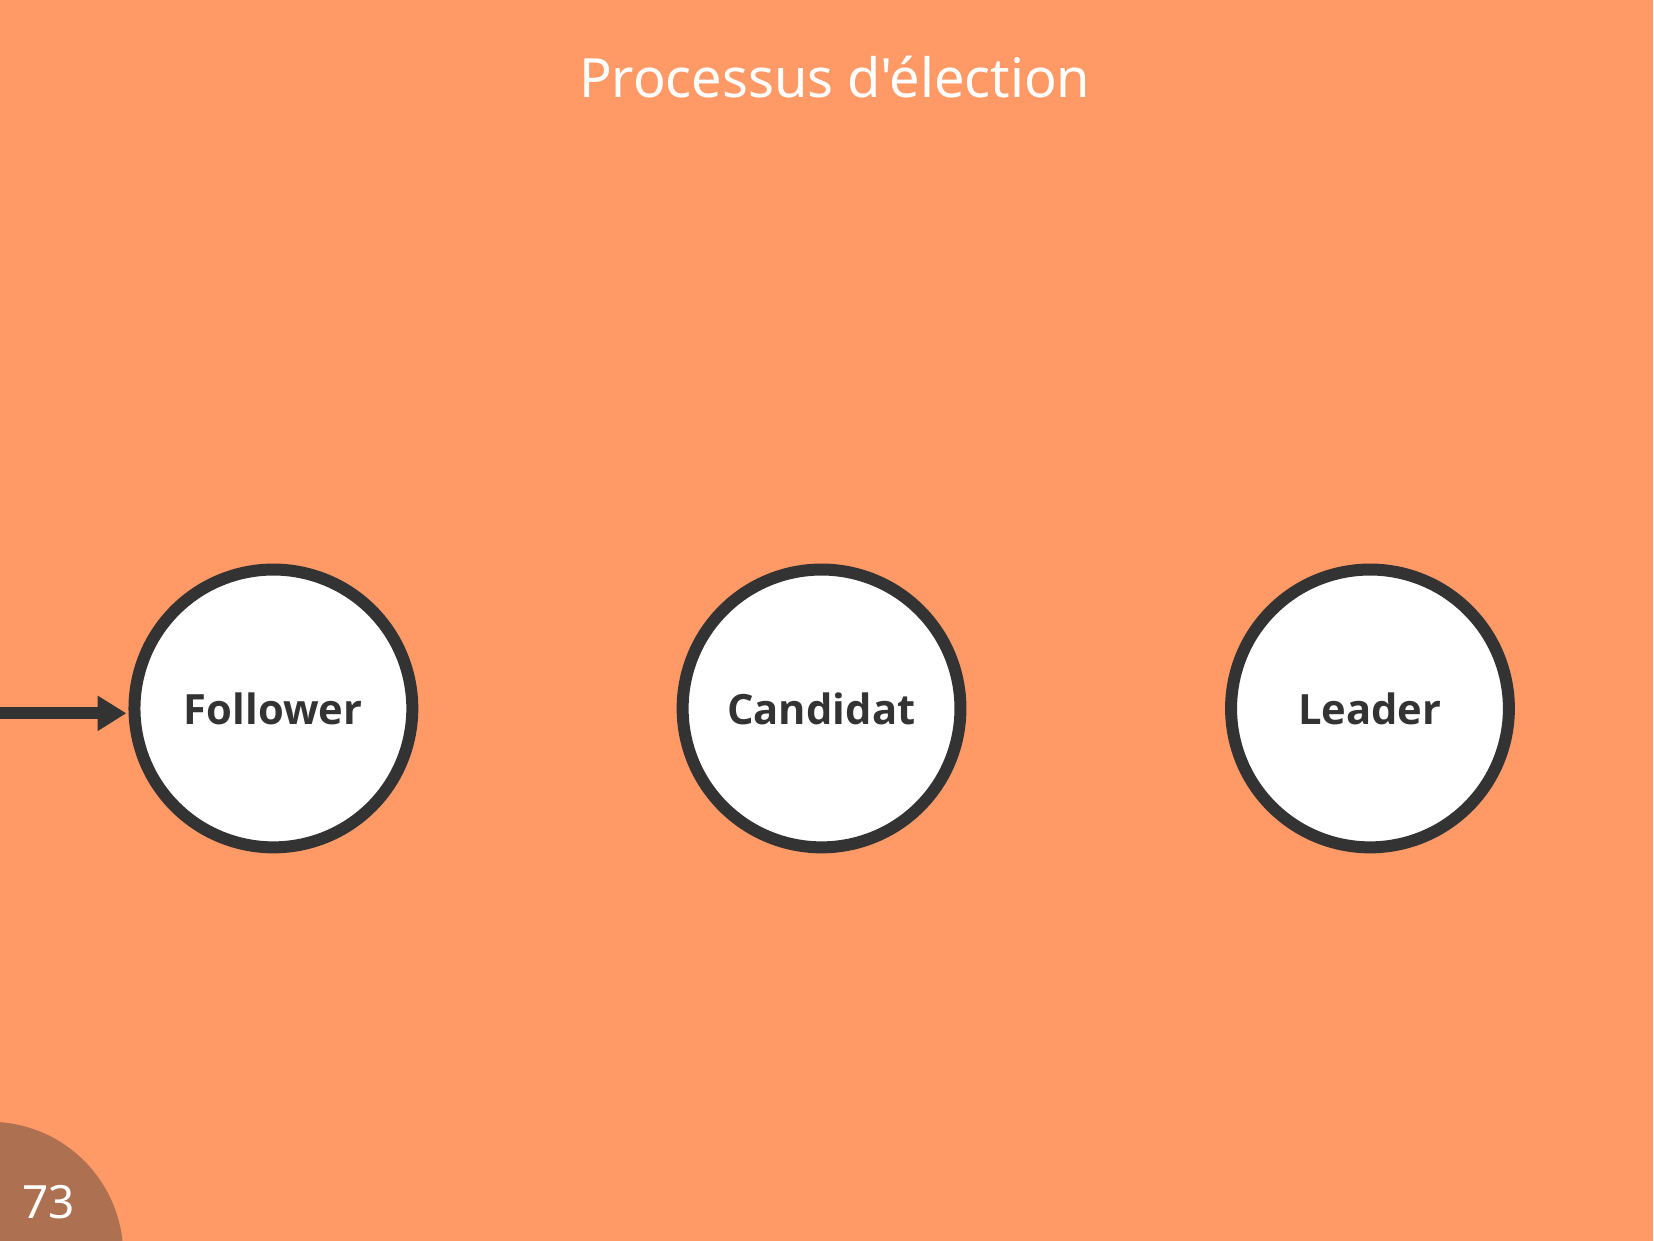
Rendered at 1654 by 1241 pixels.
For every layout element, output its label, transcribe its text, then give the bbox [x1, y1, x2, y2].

text_box Ontologies du système de gestion de configuration [1226, 564, 1514, 853]
text_box Ontologies du système de gestion de configuration [129, 564, 418, 853]
text_box Candidat [682, 569, 961, 848]
text_box Follower [134, 569, 413, 848]
text_box Processus d'élection [50, 3, 1621, 151]
text_box Leader [1231, 569, 1509, 848]
text_box Ontologies du système de gestion de configuration [677, 564, 966, 853]
